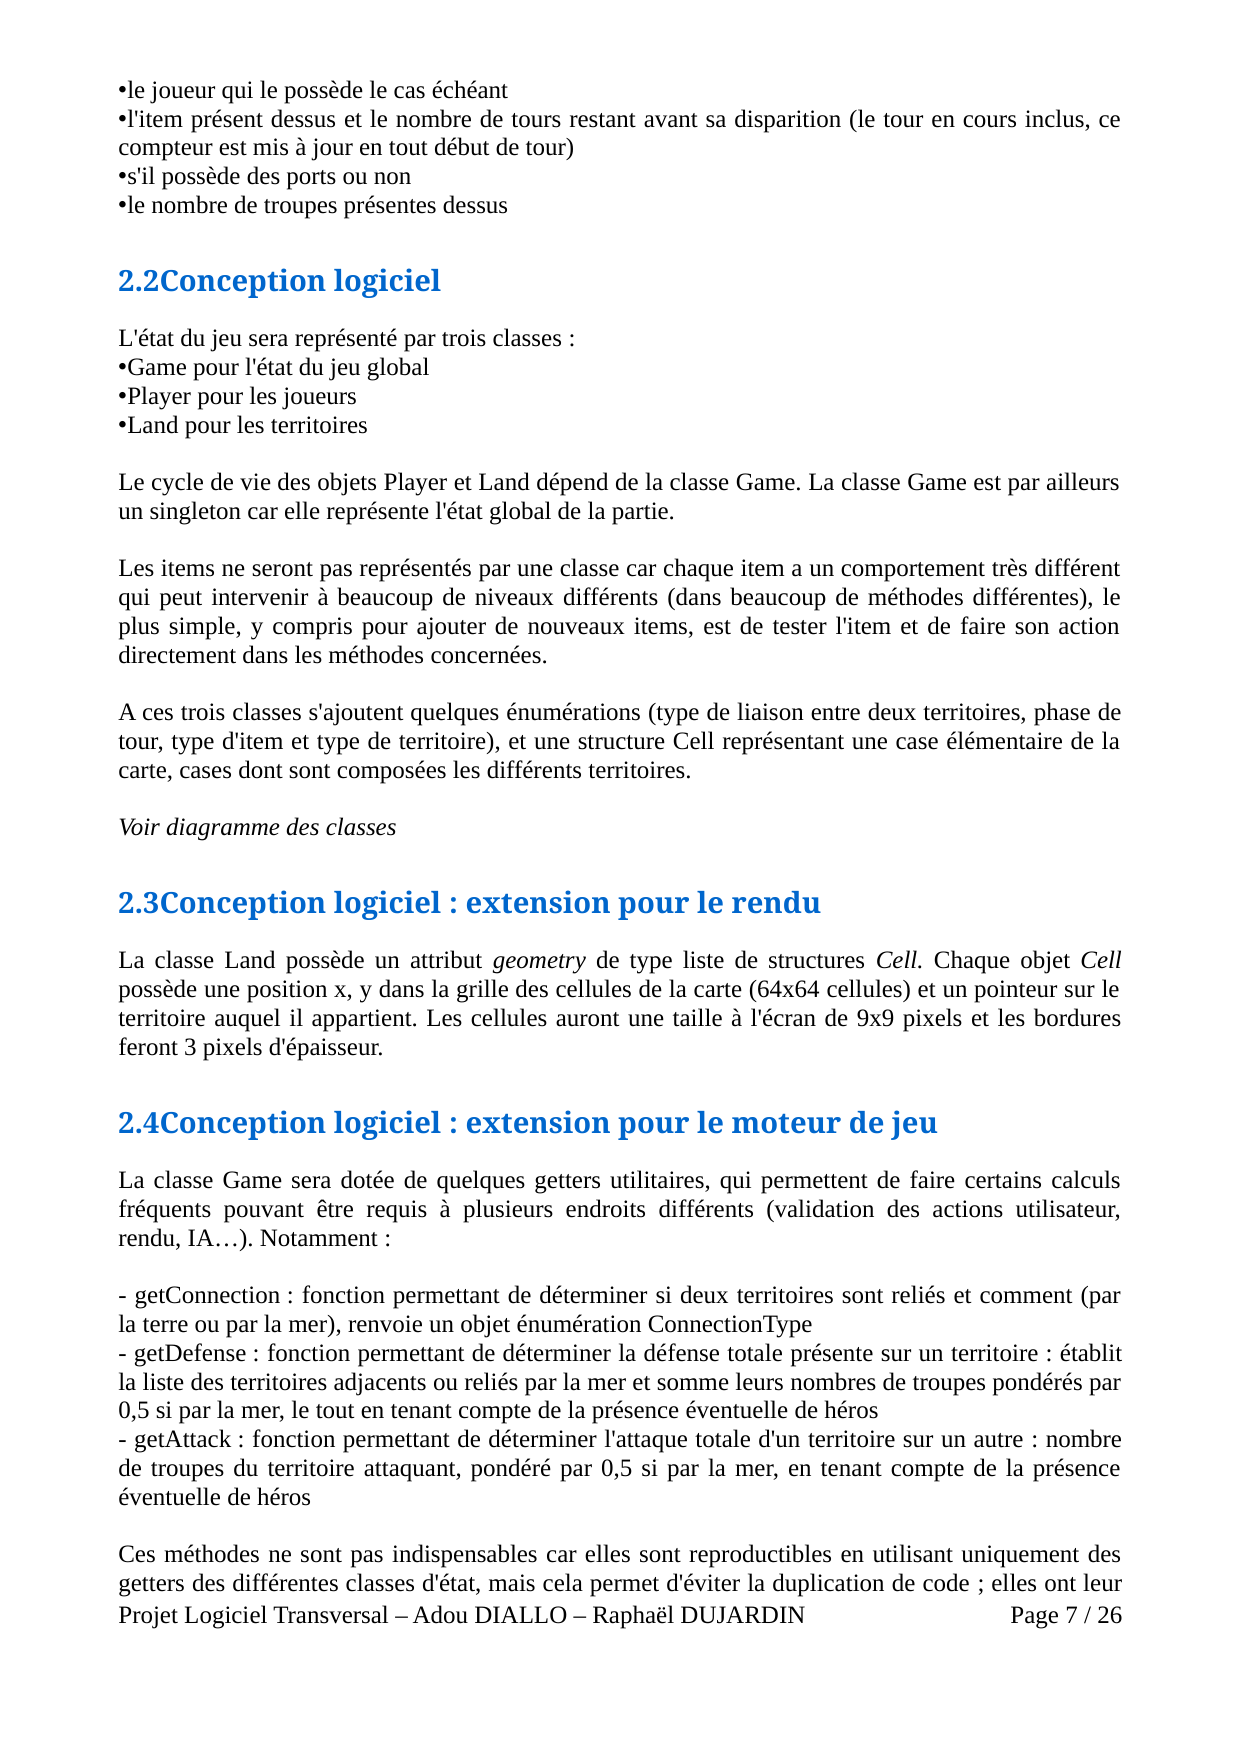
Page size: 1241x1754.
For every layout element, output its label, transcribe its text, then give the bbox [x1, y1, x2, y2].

list Game pour l'état du jeu global [118, 352, 1122, 381]
text Les items ne seront pas représentés par une classe car chaque item a un comportement très différent qui peut intervenir à beaucoup de niveaux différents (dans beaucoup de méthodes différentes), le plus simple, y compris pour ajouter de nouveaux items, est de tester l'item et de faire son action directement dans les méthodes concernées. [118, 553, 1122, 668]
list Land pour les territoires [118, 410, 1122, 438]
list l'item présent dessus et le nombre de tours restant avant sa disparition (le tour en cours inclus, ce compteur est mis à jour en tout début de tour) [118, 104, 1122, 161]
subtitle Conception logiciel [118, 260, 1122, 300]
text A ces trois classes s'ajoutent quelques énumérations (type de liaison entre deux territoires, phase de tour, type d'item et type de territoire), et une structure Cell représentant une case élémentaire de la carte, cases dont sont composées les différents territoires. [118, 697, 1122, 783]
subtitle Conception logiciel : extension pour le moteur de jeu [118, 1102, 1122, 1142]
list Player pour les joueurs [118, 381, 1122, 410]
text La classe Game sera dotée de quelques getters utilitaires, qui permettent de faire certains calculs fréquents pouvant être requis à plusieurs endroits différents (validation des actions utilisateur, rendu, IA…). Notamment : [118, 1165, 1122, 1252]
text - getAttack : fonction permettant de déterminer l'attaque totale d'un territoire sur un autre : nombre de troupes du territoire attaquant, pondéré par 0,5 si par la mer, en tenant compte de la présence éventuelle de héros [118, 1424, 1122, 1510]
text L'état du jeu sera représenté par trois classes : [118, 323, 1122, 352]
text Le cycle de vie des objets Player et Land dépend de la classe Game. La classe Game est par ailleurs un singleton car elle représente l'état global de la partie. [118, 467, 1122, 525]
text - getDefense : fonction permettant de déterminer la défense totale présente sur un territoire : établit la liste des territoires adjacents ou reliés par la mer et somme leurs nombres de troupes pondérés par 0,5 si par la mer, le tout en tenant compte de la présence éventuelle de héros [118, 1338, 1122, 1424]
text - getConnection : fonction permettant de déterminer si deux territoires sont reliés et comment (par la terre ou par la mer), renvoie un objet énumération ConnectionType [118, 1280, 1122, 1338]
text Ces méthodes ne sont pas indispensables car elles sont reproductibles en utilisant uniquement des getters des différentes classes d'état, mais cela permet d'éviter la duplication de code ; elles ont leur [118, 1539, 1122, 1597]
list le nombre de troupes présentes dessus [118, 190, 1122, 219]
subtitle Conception logiciel : extension pour le rendu [118, 882, 1122, 922]
text Voir diagramme des classes [118, 812, 1122, 841]
text La classe Land possède un attribut geometry de type liste de structures Cell. Chaque objet Cell possède une position x, y dans la grille des cellules de la carte (64x64 cellules) et un pointeur sur le territoire auquel il appartient. Les cellules auront une taille à l'écran de 9x9 pixels et les bordures feront 3 pixels d'épaisseur. [118, 946, 1122, 1061]
list le joueur qui le possède le cas échéant [118, 75, 1122, 104]
list s'il possède des ports ou non [118, 161, 1122, 190]
